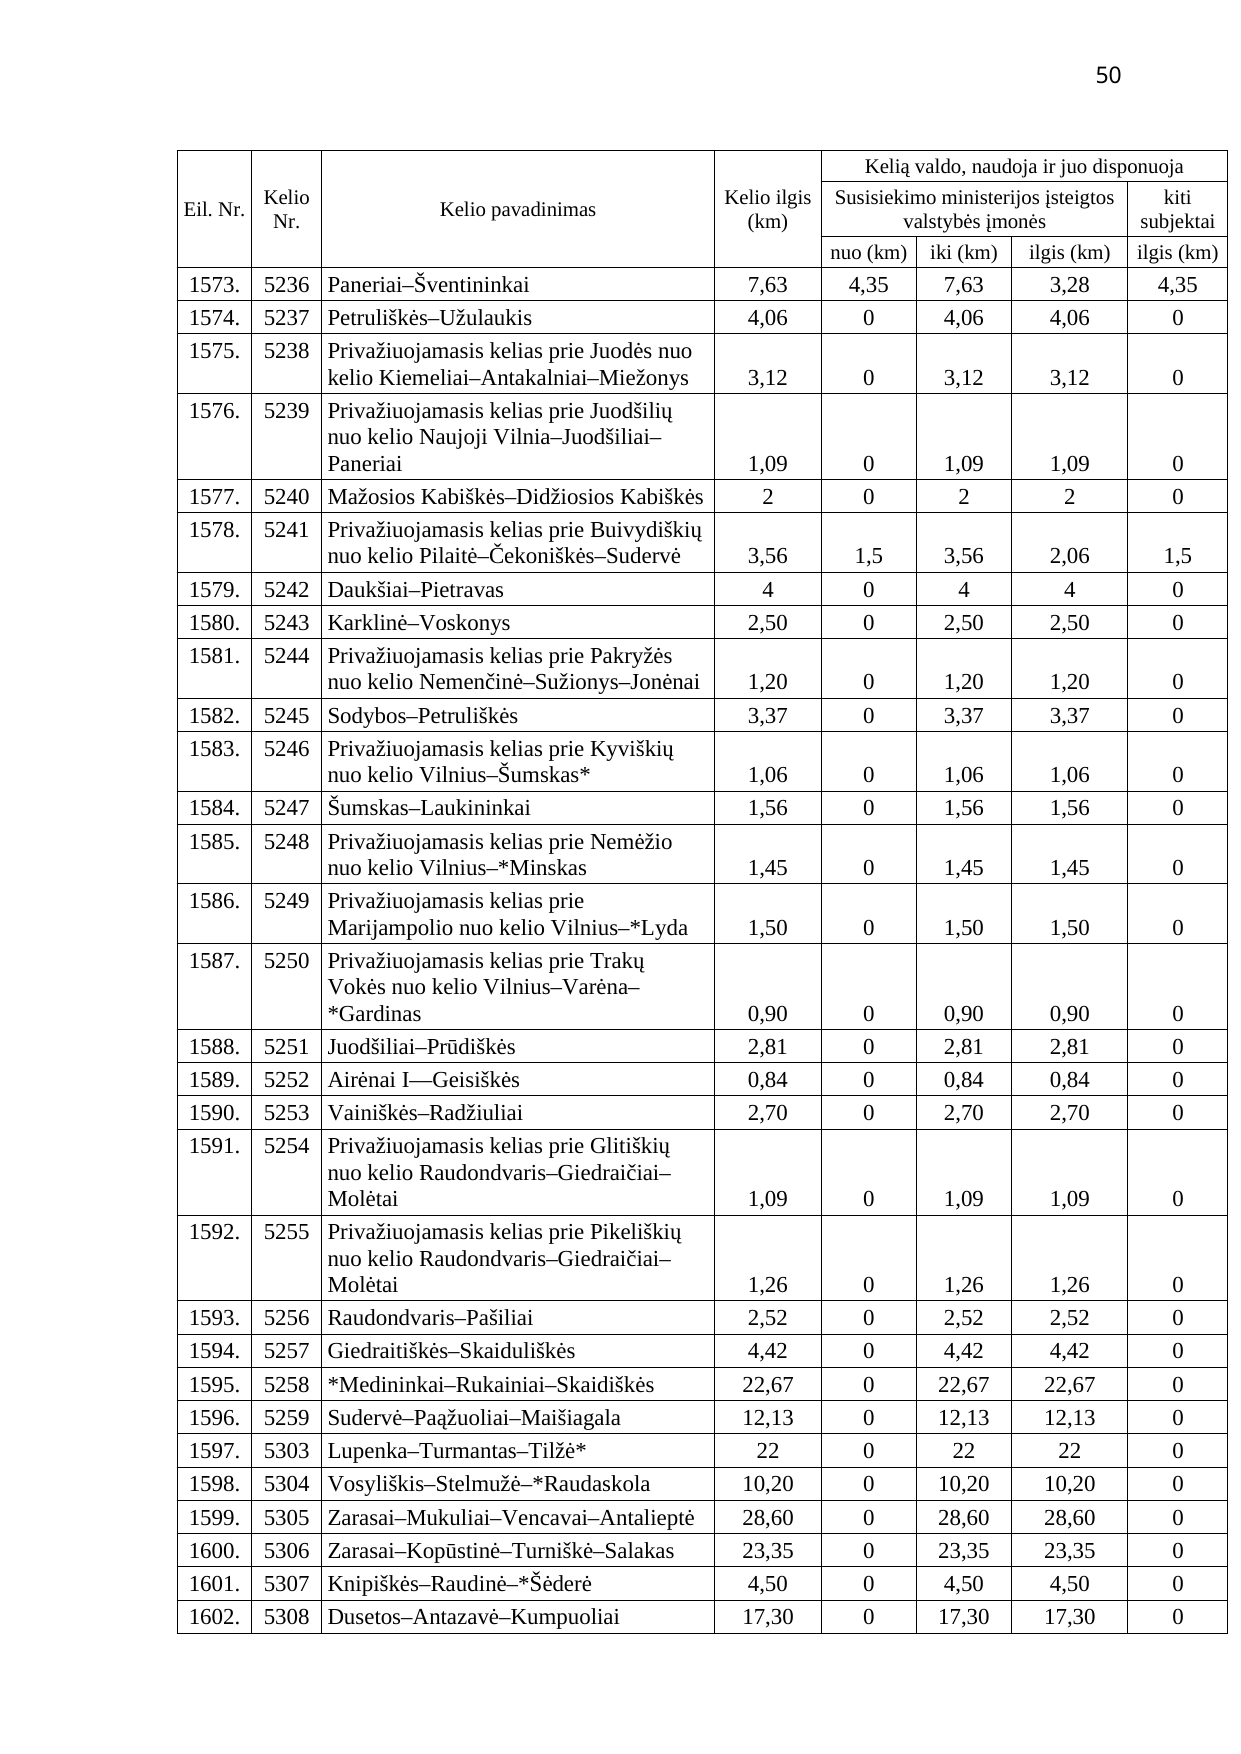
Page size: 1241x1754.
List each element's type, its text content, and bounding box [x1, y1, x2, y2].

table_cell 0 [822, 1216, 916, 1300]
table_cell 0 [822, 480, 916, 512]
table_cell 0,90 [1012, 944, 1127, 1029]
table_cell Privažiuojamasis kelias prie Juodšilių nuo kelio Naujoji Vilnia–Juodšiliai–Paneriai [322, 394, 714, 479]
table_cell 1592. [178, 1216, 251, 1300]
table_cell 2,52 [1012, 1301, 1127, 1334]
table_cell 5248 [252, 825, 321, 883]
table_cell Zarasai–Mukuliai–Vencavai–Antalieptė [322, 1501, 714, 1533]
table_cell 0 [1128, 1401, 1227, 1433]
table_cell 5254 [252, 1130, 321, 1214]
table_cell 0 [1128, 699, 1227, 731]
table_cell 5249 [252, 884, 321, 943]
table_cell Knipiškės–Raudinė–*Šėderė [322, 1567, 714, 1599]
table_cell 5247 [252, 792, 321, 824]
table_cell 1,20 [917, 639, 1011, 698]
table_cell 0 [1128, 1335, 1227, 1367]
table_cell 0 [822, 1434, 916, 1467]
table_cell 2,81 [1012, 1030, 1127, 1062]
table_cell 0 [1128, 1434, 1227, 1467]
table_cell 1596. [178, 1401, 251, 1433]
table_cell 2,70 [1012, 1096, 1127, 1128]
table_cell 5239 [252, 394, 321, 479]
table_cell 4,42 [1012, 1335, 1127, 1367]
table_cell 1598. [178, 1468, 251, 1500]
table_cell 17,30 [1012, 1601, 1127, 1633]
table_cell 3,12 [917, 334, 1011, 393]
table_cell 5250 [252, 944, 321, 1029]
table_cell 0 [822, 825, 916, 883]
table_cell 0 [822, 334, 916, 393]
table_cell 22,67 [917, 1368, 1011, 1400]
table_cell 1,20 [1012, 639, 1127, 698]
table_cell 28,60 [1012, 1501, 1127, 1533]
table_cell 5303 [252, 1434, 321, 1467]
table_cell 2,81 [715, 1030, 821, 1062]
table_cell 3,37 [1012, 699, 1127, 731]
table_cell 1595. [178, 1368, 251, 1400]
table_cell 1602. [178, 1601, 251, 1633]
table_cell 0 [822, 1063, 916, 1095]
table_cell 17,30 [917, 1601, 1011, 1633]
table_cell 1,5 [1128, 513, 1227, 572]
table_cell 2 [1012, 480, 1127, 512]
table_cell 1,09 [1012, 1130, 1127, 1214]
table_cell 10,20 [1012, 1468, 1127, 1500]
table_cell 1,06 [715, 732, 821, 791]
table_cell 0 [822, 1301, 916, 1334]
table_cell 17,30 [715, 1601, 821, 1633]
table_cell 1582. [178, 699, 251, 731]
table_cell 1573. [178, 268, 251, 300]
table_cell 0 [1128, 1368, 1227, 1400]
table_cell 1583. [178, 732, 251, 791]
table_cell 3,37 [715, 699, 821, 731]
table_cell 2,52 [917, 1301, 1011, 1334]
table_cell Giedraitiškės–Skaiduliškės [322, 1335, 714, 1367]
table_cell 1,09 [917, 394, 1011, 479]
table_cell 22 [917, 1434, 1011, 1467]
table_cell 2,52 [715, 1301, 821, 1334]
table_cell Dusetos–Antazavė–Kumpuoliai [322, 1601, 714, 1633]
table_cell 0 [822, 1534, 916, 1566]
table_cell Privažiuojamasis kelias prie Marijampolio nuo kelio Vilnius–*Lyda [322, 884, 714, 943]
table_cell 23,35 [715, 1534, 821, 1566]
table_cell 1,26 [715, 1216, 821, 1300]
table_cell 5307 [252, 1567, 321, 1599]
table_cell 1575. [178, 334, 251, 393]
table_cell 4,42 [917, 1335, 1011, 1367]
table_cell Privažiuojamasis kelias prie Kyviškių nuo kelio Vilnius–Šumskas* [322, 732, 714, 791]
table_header Kelio pavadinimas [322, 151, 714, 267]
table_cell Daukšiai–Pietravas [322, 573, 714, 605]
table_cell 0 [822, 1468, 916, 1500]
table_cell Privažiuojamasis kelias prie Pakryžės nuo kelio Nemenčinė–Sužionys–Jonėnai [322, 639, 714, 698]
table_cell 0 [822, 792, 916, 824]
table_cell Privažiuojamasis kelias prie Pikeliškių nuo kelio Raudondvaris–Giedraičiai–Molėtai [322, 1216, 714, 1300]
table_cell Vainiškės–Radžiuliai [322, 1096, 714, 1128]
table_cell 4,06 [1012, 301, 1127, 333]
table_cell 1593. [178, 1301, 251, 1334]
table_cell 4,06 [715, 301, 821, 333]
table_cell 3,37 [917, 699, 1011, 731]
table_cell 5259 [252, 1401, 321, 1433]
table_cell 1,45 [917, 825, 1011, 883]
table_cell 0 [822, 639, 916, 698]
table_header Kelią valdo, naudoja ir juo disponuoja [822, 151, 1227, 181]
table_cell 5251 [252, 1030, 321, 1062]
table_cell Juodšiliai–Prūdiškės [322, 1030, 714, 1062]
table_cell 1599. [178, 1501, 251, 1533]
table_cell Privažiuojamasis kelias prie Juodės nuo kelio Kiemeliai–Antakalniai–Miežonys [322, 334, 714, 393]
table_cell 0 [1128, 1063, 1227, 1095]
table_cell 0 [1128, 334, 1227, 393]
table_cell 12,13 [917, 1401, 1011, 1433]
table_cell 1576. [178, 394, 251, 479]
table_cell Privažiuojamasis kelias prie Glitiškių nuo kelio Raudondvaris–Giedraičiai–Molėtai [322, 1130, 714, 1214]
table_cell 0 [822, 1368, 916, 1400]
table_cell 2 [715, 480, 821, 512]
table_cell 1597. [178, 1434, 251, 1467]
table_cell 5252 [252, 1063, 321, 1095]
table_cell 23,35 [917, 1534, 1011, 1566]
table_cell 3,28 [1012, 268, 1127, 300]
table_cell 0 [1128, 1501, 1227, 1533]
table_cell 4,35 [822, 268, 916, 300]
table_cell 1591. [178, 1130, 251, 1214]
table_cell 5306 [252, 1534, 321, 1566]
table_cell 5256 [252, 1301, 321, 1334]
table_cell Privažiuojamasis kelias prie Trakų Vokės nuo kelio Vilnius–Varėna–*Gardinas [322, 944, 714, 1029]
table_cell 1,56 [917, 792, 1011, 824]
table_cell 2,50 [715, 606, 821, 638]
table_cell 12,13 [1012, 1401, 1127, 1433]
table_cell 4 [715, 573, 821, 605]
table_cell 1,26 [917, 1216, 1011, 1300]
table_cell 5243 [252, 606, 321, 638]
table_cell 0,84 [1012, 1063, 1127, 1095]
table_cell 5255 [252, 1216, 321, 1300]
table_cell 0 [822, 884, 916, 943]
table_cell ilgis (km) [1012, 237, 1127, 267]
table_cell nuo (km) [822, 237, 916, 267]
table_cell 0 [1128, 606, 1227, 638]
table_cell 0 [1128, 1601, 1227, 1633]
table_cell 1,56 [1012, 792, 1127, 824]
table_cell 22,67 [1012, 1368, 1127, 1400]
table_cell Privažiuojamasis kelias prie Buivydiškių nuo kelio Pilaitė–Čekoniškės–Sudervė [322, 513, 714, 572]
table_cell 0 [822, 1601, 916, 1633]
table_cell 1600. [178, 1534, 251, 1566]
table_cell 1,09 [917, 1130, 1011, 1214]
table_cell 1578. [178, 513, 251, 572]
table_cell 0 [822, 1030, 916, 1062]
table_cell Lupenka–Turmantas–Tilžė* [322, 1434, 714, 1467]
table_cell 3,12 [1012, 334, 1127, 393]
table_cell 5241 [252, 513, 321, 572]
table_cell 0 [822, 606, 916, 638]
table_cell 4,50 [715, 1567, 821, 1599]
table_cell 0 [1128, 1216, 1227, 1300]
table_cell 0 [1128, 732, 1227, 791]
table_cell 0 [822, 1130, 916, 1214]
table_cell 0 [1128, 1030, 1227, 1062]
table_cell 7,63 [917, 268, 1011, 300]
table_cell 0,84 [917, 1063, 1011, 1095]
table_cell 1579. [178, 573, 251, 605]
table_cell 1,56 [715, 792, 821, 824]
table_cell *Medininkai–Rukainiai–Skaidiškės [322, 1368, 714, 1400]
table_cell 1,09 [1012, 394, 1127, 479]
table_cell 1,45 [715, 825, 821, 883]
table_cell 5237 [252, 301, 321, 333]
table_cell 0 [822, 1096, 916, 1128]
table_header Kelio ilgis (km) [715, 151, 821, 267]
table_cell 1,50 [715, 884, 821, 943]
table_cell 7,63 [715, 268, 821, 300]
table_cell 22 [715, 1434, 821, 1467]
table_cell 5246 [252, 732, 321, 791]
table_cell Sudervė–Paąžuoliai–Maišiagala [322, 1401, 714, 1433]
table_cell 0 [1128, 301, 1227, 333]
table_cell 4,35 [1128, 268, 1227, 300]
table_cell 0 [1128, 1468, 1227, 1500]
table_cell 4,42 [715, 1335, 821, 1367]
table_cell 1601. [178, 1567, 251, 1599]
table_cell 0 [1128, 480, 1227, 512]
table_cell Raudondvaris–Pašiliai [322, 1301, 714, 1334]
table_cell 5308 [252, 1601, 321, 1633]
table_cell 2,06 [1012, 513, 1127, 572]
table_cell 1,50 [917, 884, 1011, 943]
table_cell 4,06 [917, 301, 1011, 333]
table_cell 5240 [252, 480, 321, 512]
table_cell Airėnai I––Geisiškės [322, 1063, 714, 1095]
table_cell 1,5 [822, 513, 916, 572]
table_cell 1577. [178, 480, 251, 512]
table_cell 4 [1012, 573, 1127, 605]
table_cell 1,45 [1012, 825, 1127, 883]
table_cell 5257 [252, 1335, 321, 1367]
table_cell 2,50 [917, 606, 1011, 638]
table_cell kiti subjektai [1128, 182, 1227, 236]
table_cell Mažosios Kabiškės–Didžiosios Kabiškės [322, 480, 714, 512]
table_cell 0 [1128, 573, 1227, 605]
table_cell 0,84 [715, 1063, 821, 1095]
table_cell 1580. [178, 606, 251, 638]
table_cell Paneriai–Šventininkai [322, 268, 714, 300]
table_cell 10,20 [917, 1468, 1011, 1500]
table_cell 1,06 [1012, 732, 1127, 791]
table_cell 0,90 [917, 944, 1011, 1029]
table_cell 0 [822, 1335, 916, 1367]
table_cell 1586. [178, 884, 251, 943]
table_cell 0 [1128, 884, 1227, 943]
table_cell 0 [822, 1501, 916, 1533]
table_cell 0 [822, 1401, 916, 1433]
table_cell Sodybos–Petruliškės [322, 699, 714, 731]
table_cell 0 [1128, 1096, 1227, 1128]
table_cell 2,50 [1012, 606, 1127, 638]
table_cell 5304 [252, 1468, 321, 1500]
table_cell 2,70 [917, 1096, 1011, 1128]
table_cell 28,60 [917, 1501, 1011, 1533]
table_cell 23,35 [1012, 1534, 1127, 1566]
table_cell 3,56 [715, 513, 821, 572]
table_cell 1589. [178, 1063, 251, 1095]
table_header Eil. Nr. [178, 151, 251, 267]
table_cell 12,13 [715, 1401, 821, 1433]
table_cell 1588. [178, 1030, 251, 1062]
table_cell iki (km) [917, 237, 1011, 267]
table_cell 0,90 [715, 944, 821, 1029]
table_cell 5245 [252, 699, 321, 731]
table_cell 4 [917, 573, 1011, 605]
table_cell 10,20 [715, 1468, 821, 1500]
table_cell Zarasai–Kopūstinė–Turniškė–Salakas [322, 1534, 714, 1566]
table_cell 0 [822, 732, 916, 791]
table_cell 22,67 [715, 1368, 821, 1400]
table_cell 1,20 [715, 639, 821, 698]
table_cell 4,50 [1012, 1567, 1127, 1599]
table_cell 0 [1128, 1534, 1227, 1566]
table_cell 28,60 [715, 1501, 821, 1533]
table_cell Susisiekimo ministerijos įsteigtos valstybės įmonės [822, 182, 1127, 236]
table_cell 0 [822, 394, 916, 479]
table_cell Karklinė–Voskonys [322, 606, 714, 638]
table_cell 0 [822, 699, 916, 731]
table_cell 1585. [178, 825, 251, 883]
table_cell 0 [1128, 1301, 1227, 1334]
table_cell Petruliškės–Užulaukis [322, 301, 714, 333]
table_cell 5242 [252, 573, 321, 605]
table_cell Vosyliškis–Stelmužė–*Raudaskola [322, 1468, 714, 1500]
table_cell 5244 [252, 639, 321, 698]
table_cell 0 [1128, 394, 1227, 479]
table_cell 1,06 [917, 732, 1011, 791]
table_cell 1590. [178, 1096, 251, 1128]
table_cell 0 [822, 301, 916, 333]
table_cell 1584. [178, 792, 251, 824]
table_cell 1,50 [1012, 884, 1127, 943]
table_cell 0 [1128, 944, 1227, 1029]
table_cell 4,50 [917, 1567, 1011, 1599]
table_cell 0 [1128, 792, 1227, 824]
table_cell 0 [1128, 639, 1227, 698]
table_cell Privažiuojamasis kelias prie Nemėžio nuo kelio Vilnius–*Minskas [322, 825, 714, 883]
table_cell 5253 [252, 1096, 321, 1128]
table_cell 2,70 [715, 1096, 821, 1128]
table_header Kelio Nr. [252, 151, 321, 267]
table_cell 1587. [178, 944, 251, 1029]
table_cell 5238 [252, 334, 321, 393]
table_cell 2 [917, 480, 1011, 512]
table_cell 3,12 [715, 334, 821, 393]
table_cell 2,81 [917, 1030, 1011, 1062]
table_cell 0 [1128, 825, 1227, 883]
table_cell 1594. [178, 1335, 251, 1367]
table_cell ilgis (km) [1128, 237, 1227, 267]
table_cell 1574. [178, 301, 251, 333]
table_cell 0 [822, 573, 916, 605]
table_cell 1581. [178, 639, 251, 698]
table_cell 1,09 [715, 394, 821, 479]
table_cell 0 [1128, 1130, 1227, 1214]
table_cell 22 [1012, 1434, 1127, 1467]
table_cell 3,56 [917, 513, 1011, 572]
table_cell Šumskas–Laukininkai [322, 792, 714, 824]
table_cell 0 [822, 1567, 916, 1599]
table_cell 0 [1128, 1567, 1227, 1599]
table_cell 5258 [252, 1368, 321, 1400]
table_cell 1,09 [715, 1130, 821, 1214]
table_cell 0 [822, 944, 916, 1029]
table_cell 1,26 [1012, 1216, 1127, 1300]
table_cell 5305 [252, 1501, 321, 1533]
table_cell 5236 [252, 268, 321, 300]
